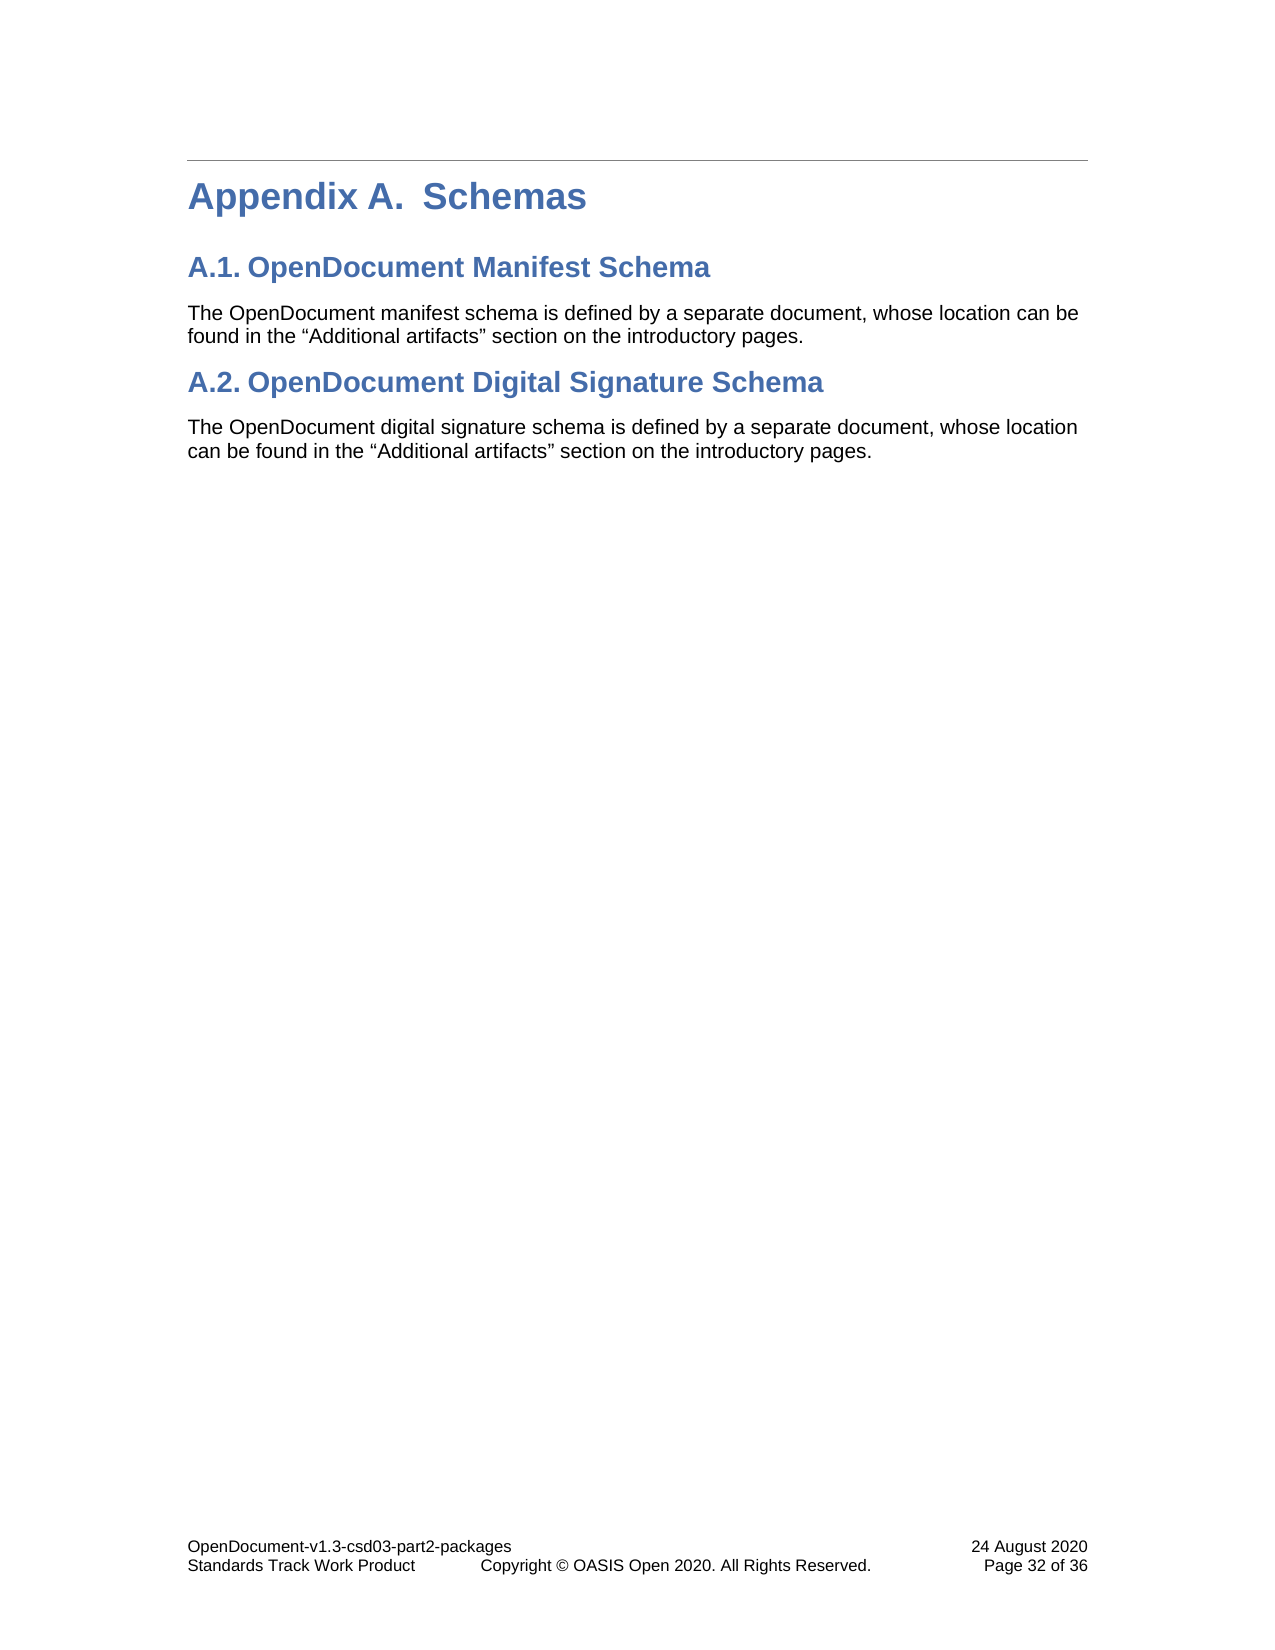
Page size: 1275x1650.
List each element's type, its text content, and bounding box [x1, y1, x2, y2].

subtitle OpenDocument Manifest Schema [187, 238, 1088, 284]
text The OpenDocument manifest schema is defined by a separate document, whose location can be found in the “Additional artifacts” section on the introductory pages. [187, 300, 1088, 348]
subtitle Schemas [187, 161, 1088, 217]
text The OpenDocument digital signature schema is defined by a separate document, whose location can be found in the “Additional artifacts” section on the introductory pages. [187, 415, 1088, 463]
subtitle OpenDocument Digital Signature Schema [187, 352, 1088, 398]
